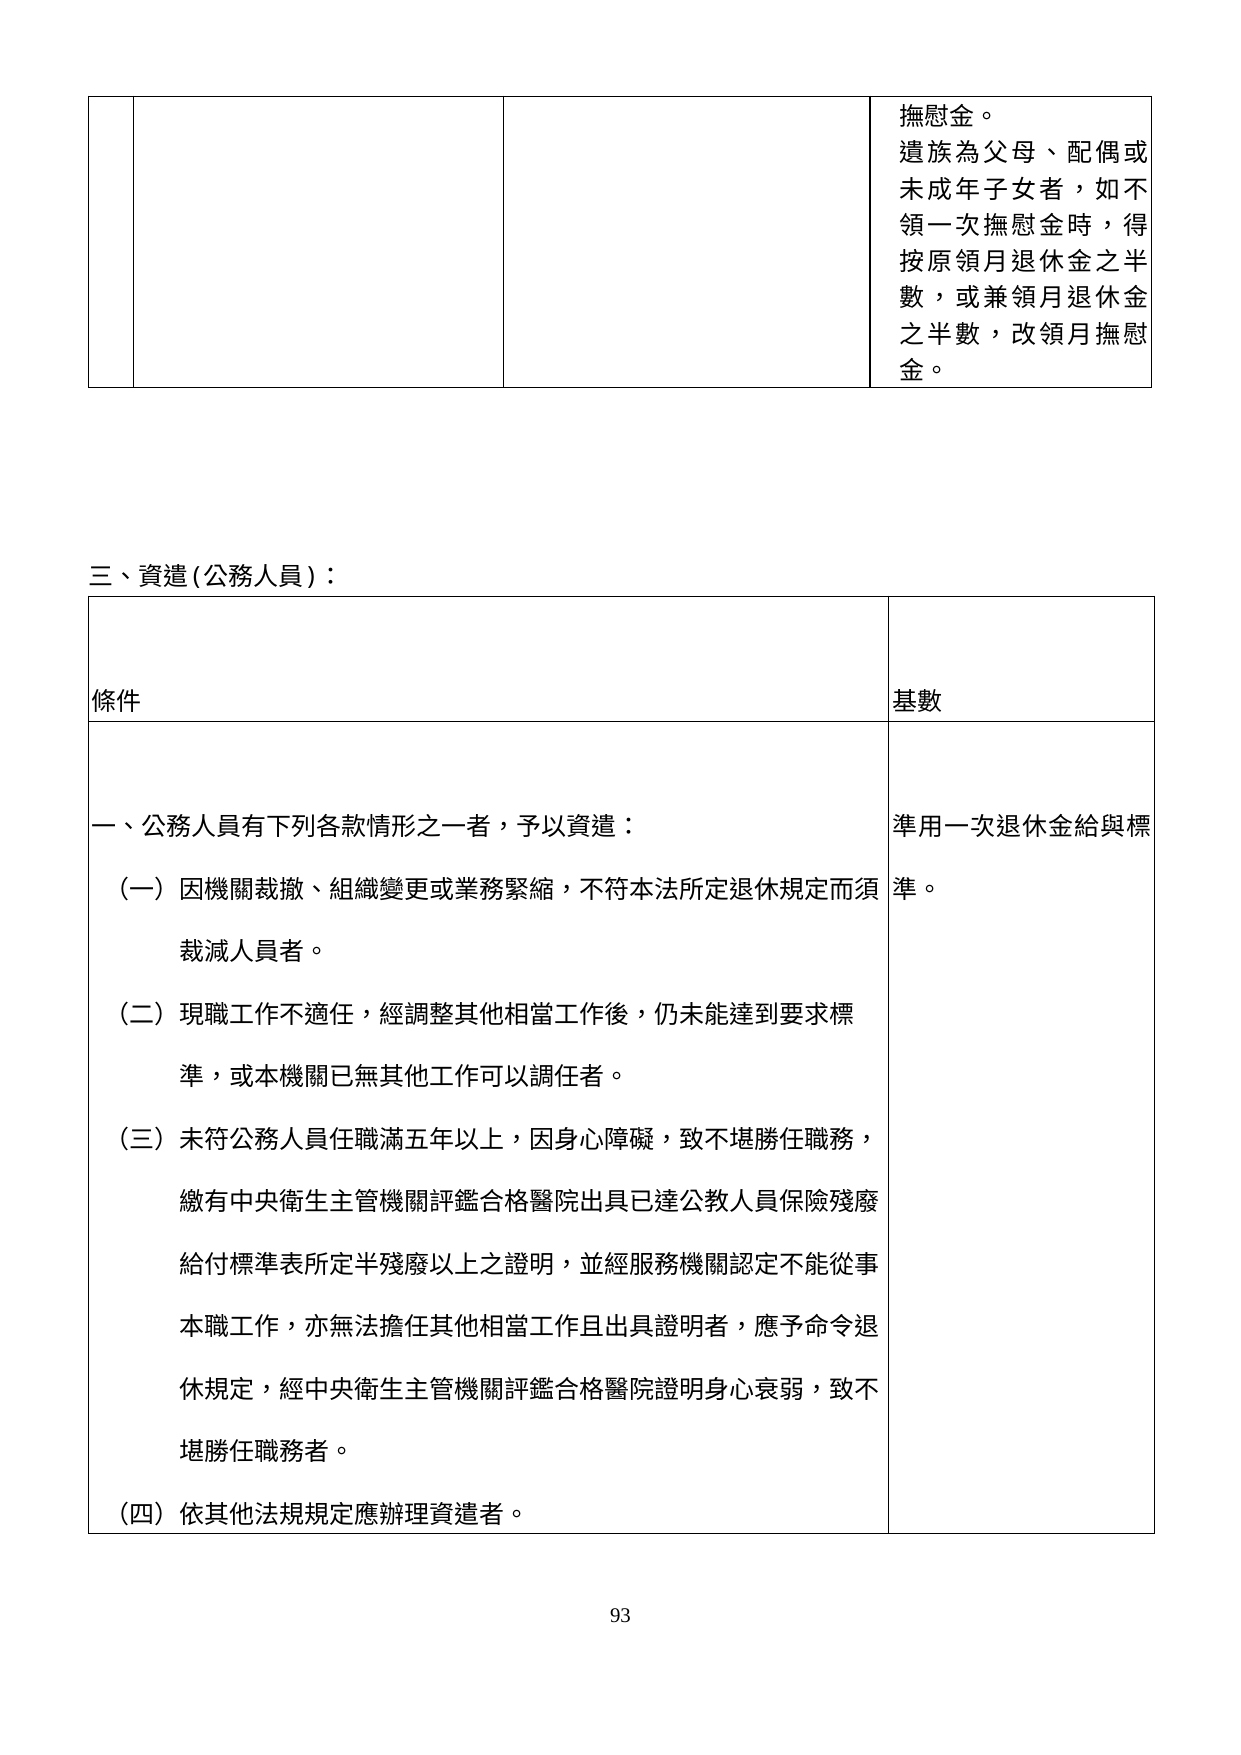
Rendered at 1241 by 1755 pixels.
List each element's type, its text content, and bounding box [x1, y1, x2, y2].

table_cell 一、公務人員有下列各款情形之一者，予以資遣： （一）因機關裁撤、組織變更或業務緊縮，不符本法所定退休規定而須裁減人員者。 （二）現職工作不適任，經調整其他相當工作後，仍未能達到要求標準，或本機關已無其他工作可以調任者。 （三）未符公務人員任職滿五年以上，因身心障礙，致不堪勝任職務，繳有中央衛生主管機關評鑑合格醫院出具已達公教人員保險殘廢給付標準表所定半殘廢以上之證明，並經服務機關認定不能從事本職工作，亦無法擔任其他相當工作且出具證明者，應予命令退休規定，經中央衛生主管機關評鑑合格醫院證明身心衰弱，致不堪勝任職務者。 （四）依其他法規規定應辦理資遣者。 [89, 722, 888, 1533]
text 三、資遣(公務人員)： [89, 533, 1152, 596]
table_cell [504, 97, 869, 387]
table_cell 準用一次退休金給與標準。 [889, 722, 1154, 1533]
table_header 條件 [89, 597, 888, 721]
table_cell [89, 97, 133, 387]
table_cell 撫慰金。 遺族為父母、配偶或未成年子女者，如不領一次撫慰金時，得按原領月退休金之半數，或兼領月退休金之半數，改領月撫慰金。 [871, 97, 1151, 387]
table_cell [134, 97, 503, 387]
table_header 基數 [889, 597, 1154, 721]
